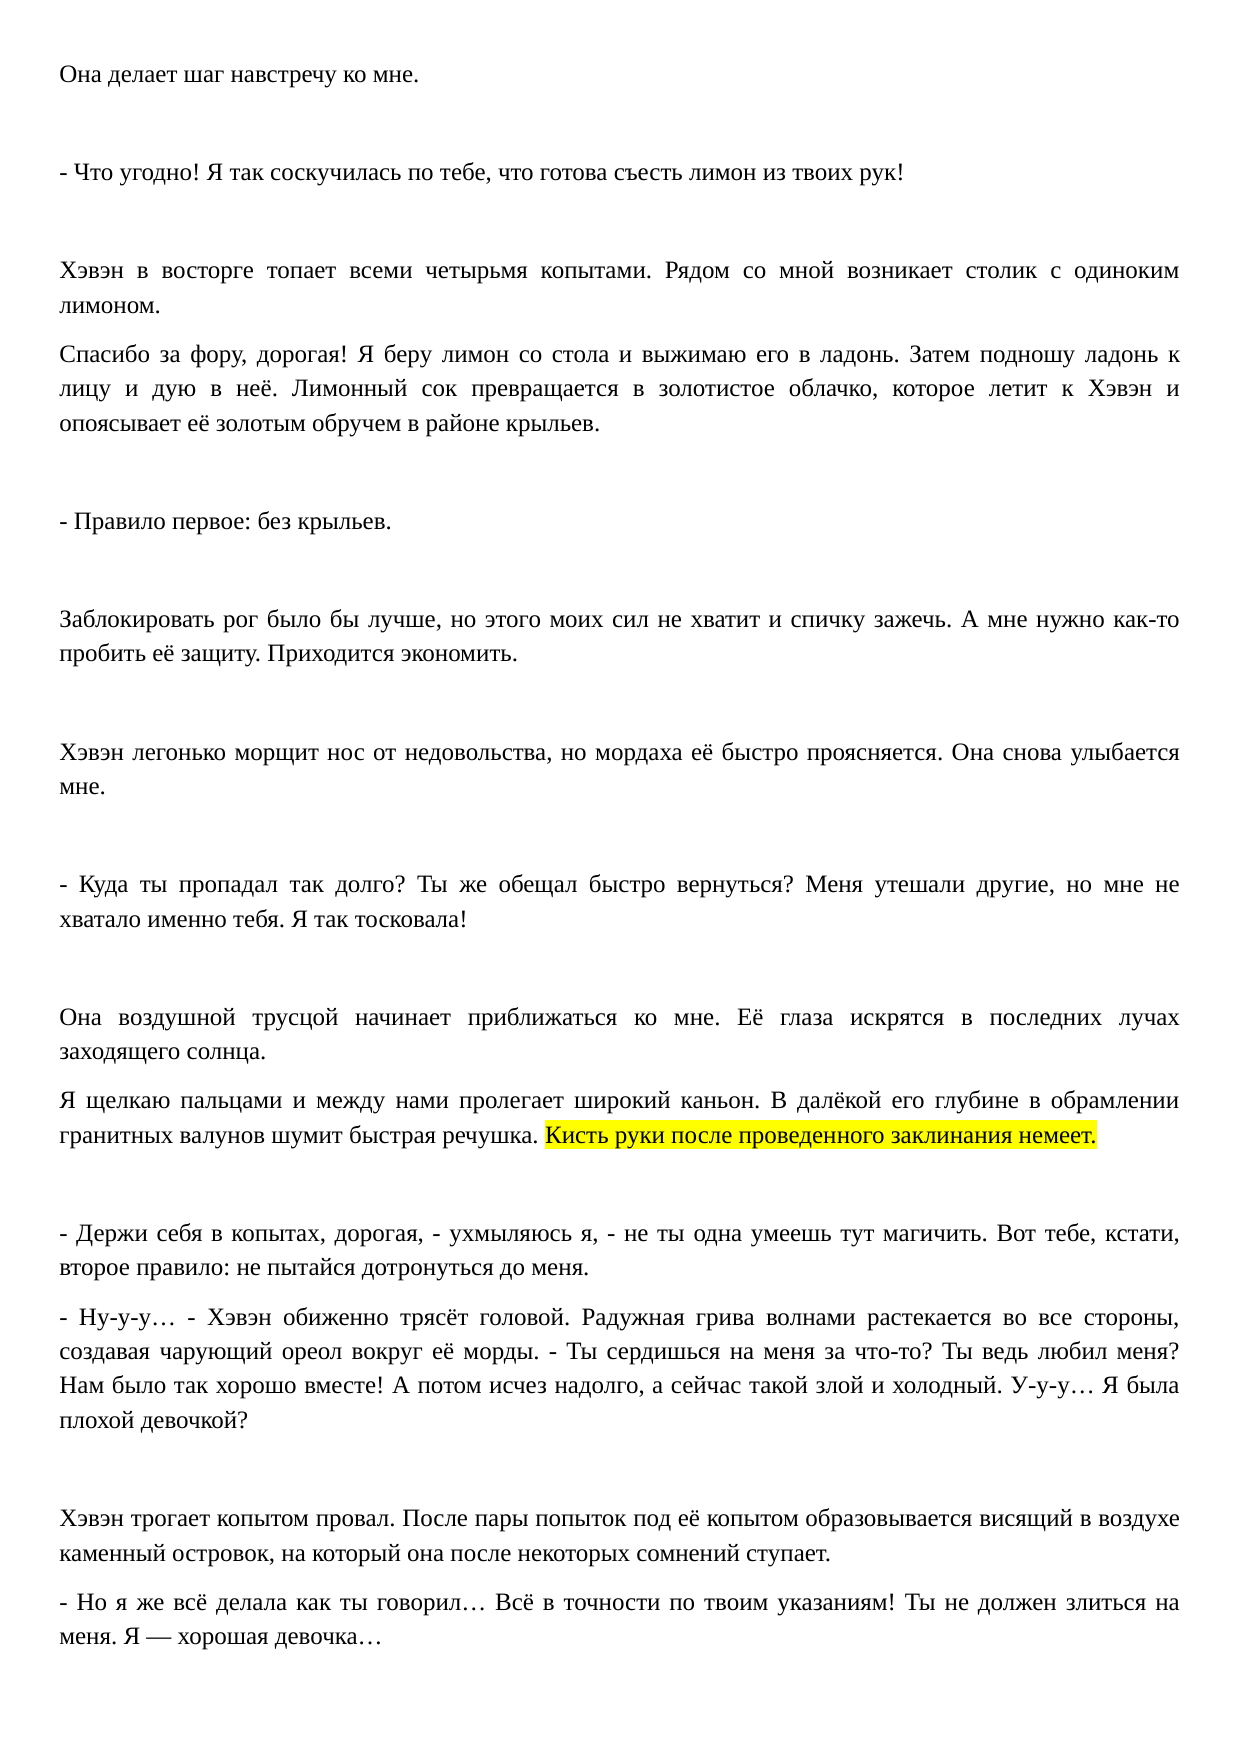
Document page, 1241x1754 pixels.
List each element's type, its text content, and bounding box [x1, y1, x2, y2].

text - Правило первое: без крыльев. [59, 506, 1181, 535]
text - Держи себя в копытах, дорогая, - ухмыляюсь я, - не ты одна умеешь тут магичить. Вот тебе, кстати, второе правило: не пытайся дотронуться до меня. [59, 1218, 1181, 1281]
text - Куда ты пропадал так долго? Ты же обещал быстро вернуться? Меня утешали другие, но мне не хватало именно тебя. Я так тосковала! [59, 869, 1181, 932]
text - Но я же всё делала как ты говорил… Всё в точности по твоим указаниям! Ты не должен злиться на меня. Я — хорошая девочка… [59, 1587, 1181, 1650]
text - Ну-у-у… - Хэвэн обиженно трясёт головой. Радужная грива волнами растекается во все стороны, создавая чарующий ореол вокруг её морды. - Ты сердишься на меня за что-то? Ты ведь любил меня? Нам было так хорошо вместе! А потом исчез надолго, а сейчас такой злой и холодный. У-у-у… Я была плохой девочкой? [59, 1302, 1181, 1434]
text Хэвэн трогает копытом провал. После пары попыток под её копытом образовывается висящий в воздухе каменный островок, на который она после некоторых сомнений ступает. [59, 1503, 1181, 1566]
text - Что угодно! Я так соскучилась по тебе, что готова съесть лимон из твоих рук! [59, 157, 1181, 186]
text Она воздушной трусцой начинает приближаться ко мне. Её глаза искрятся в последних лучах заходящего солнца. [59, 1002, 1181, 1065]
text Хэвэн в восторге топает всеми четырьмя копытами. Рядом со мной возникает столик с одиноким лимоном. [59, 255, 1181, 318]
text Спасибо за фору, дорогая! Я беру лимон со стола и выжимаю его в ладонь. Затем подношу ладонь к лицу и дую в неё. Лимонный сок превращается в золотистое облачко, которое летит к Хэвэн и опоясывает её золотым обручем в районе крыльев. [59, 339, 1181, 437]
text Она делает шаг навстречу ко мне. [59, 59, 1181, 88]
text Хэвэн легонько морщит нос от недовольства, но мордаха её быстро проясняется. Она снова улыбается мне. [59, 737, 1181, 800]
text Я щелкаю пальцами и между нами пролегает широкий каньон. В далёкой его глубине в обрамлении гранитных валунов шумит быстрая речушка. Кисть руки после проведенного заклинания немеет. [59, 1085, 1181, 1149]
text Заблокировать рог было бы лучше, но этого моих сил не хватит и спичку зажечь. А мне нужно как-то пробить её защиту. Приходится экономить. [59, 604, 1181, 667]
